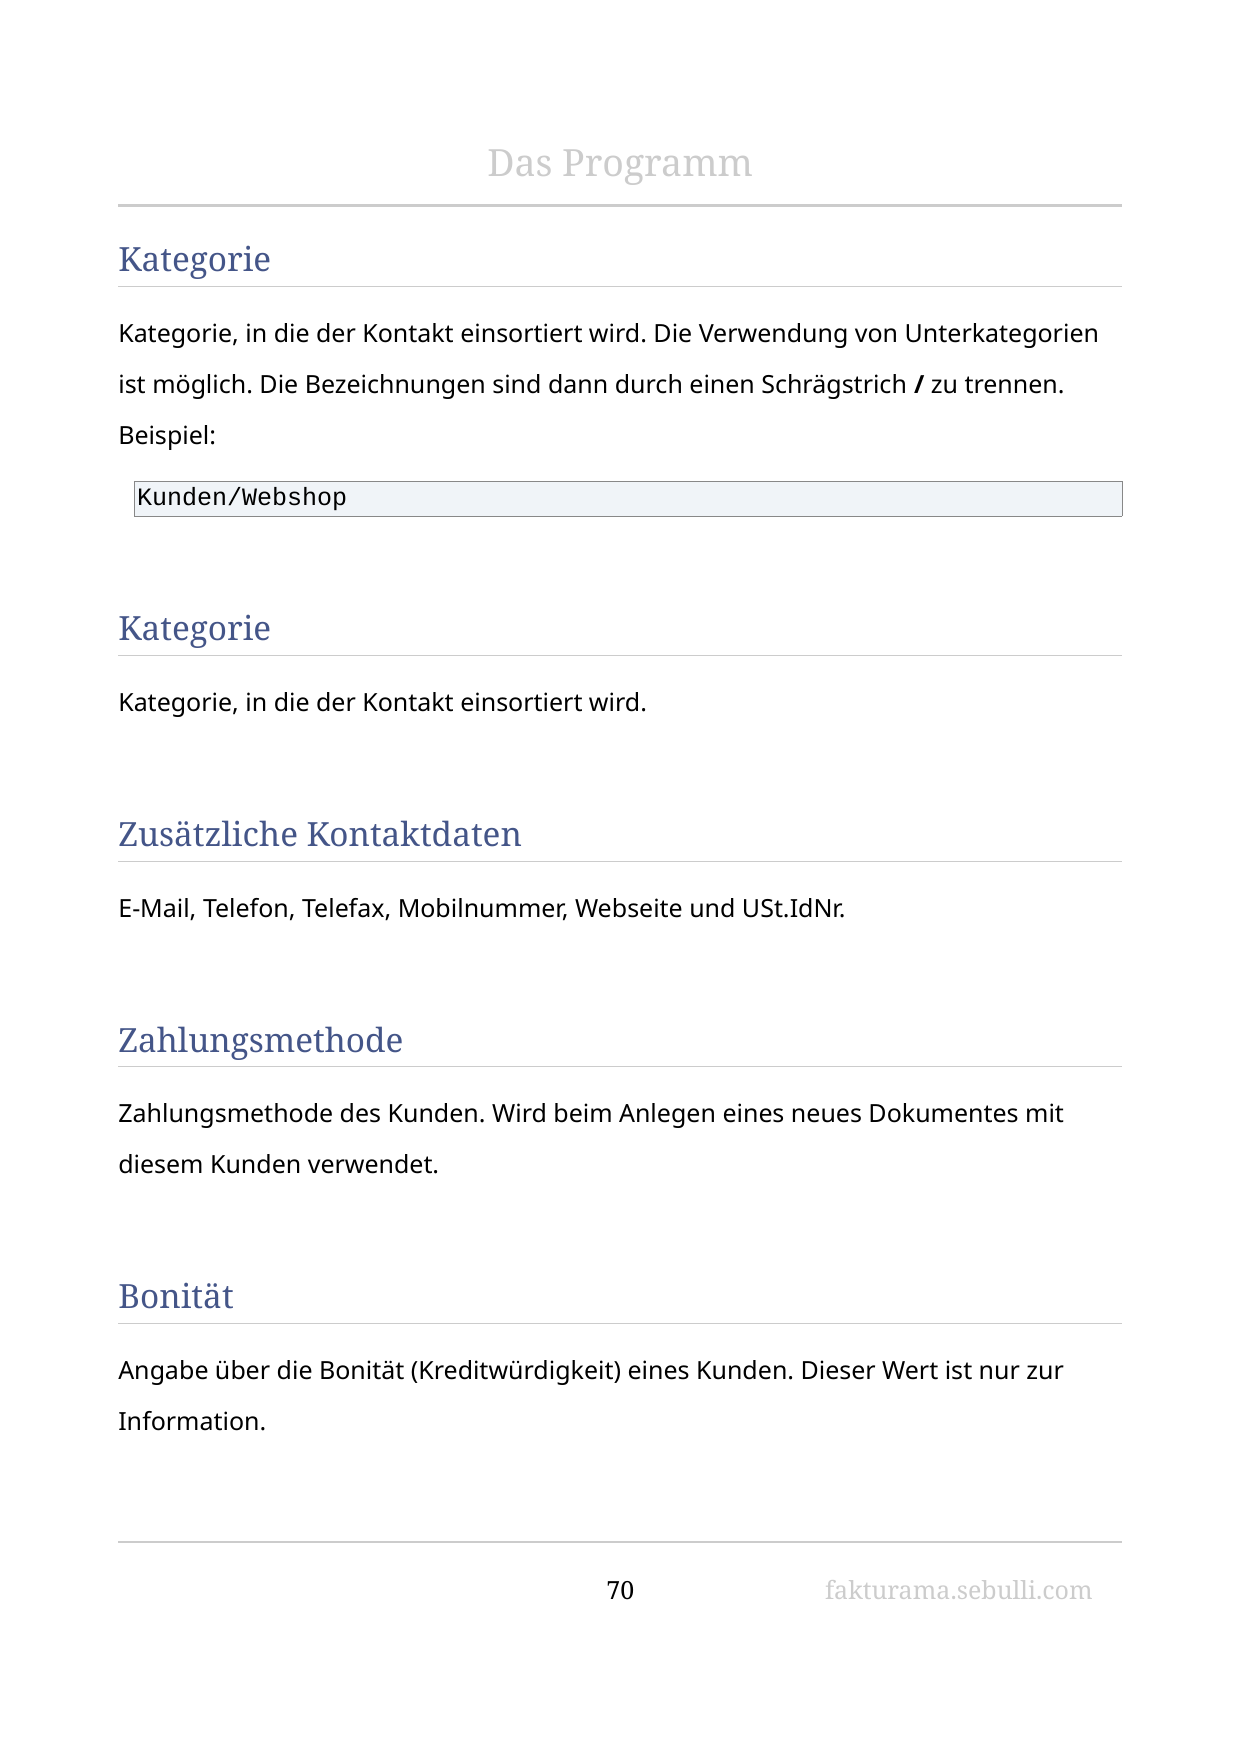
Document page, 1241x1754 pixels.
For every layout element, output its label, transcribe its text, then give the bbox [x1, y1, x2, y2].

subtitle Kategorie [118, 605, 1122, 655]
subtitle Zusätzliche Kontaktdaten [118, 811, 1122, 861]
text Kategorie, in die der Kontakt einsortiert wird. [118, 685, 1122, 719]
subtitle Bonität [118, 1273, 1122, 1323]
subtitle Kategorie [118, 236, 1122, 286]
subtitle Zahlungsmethode [118, 1016, 1122, 1066]
text E-Mail, Telefon, Telefax, Mobilnummer, Webseite und USt.IdNr. [118, 890, 1122, 924]
text Angabe über die Bonität (Kreditwürdigkeit) eines Kunden. Dieser Wert ist nur zur Information. [118, 1353, 1122, 1438]
text Zahlungsmethode des Kunden. Wird beim Anlegen eines neues Dokumentes mit diesem Kunden verwendet. [118, 1096, 1122, 1181]
text Kategorie, in die der Kontakt einsortiert wird. Die Verwendung von Unterkategorien ist möglich. Die Bezeichnungen sind dann durch einen Schrägstrich / zu trennen. Beispiel: [118, 316, 1122, 452]
text Kunden/Webshop [135, 482, 1122, 516]
